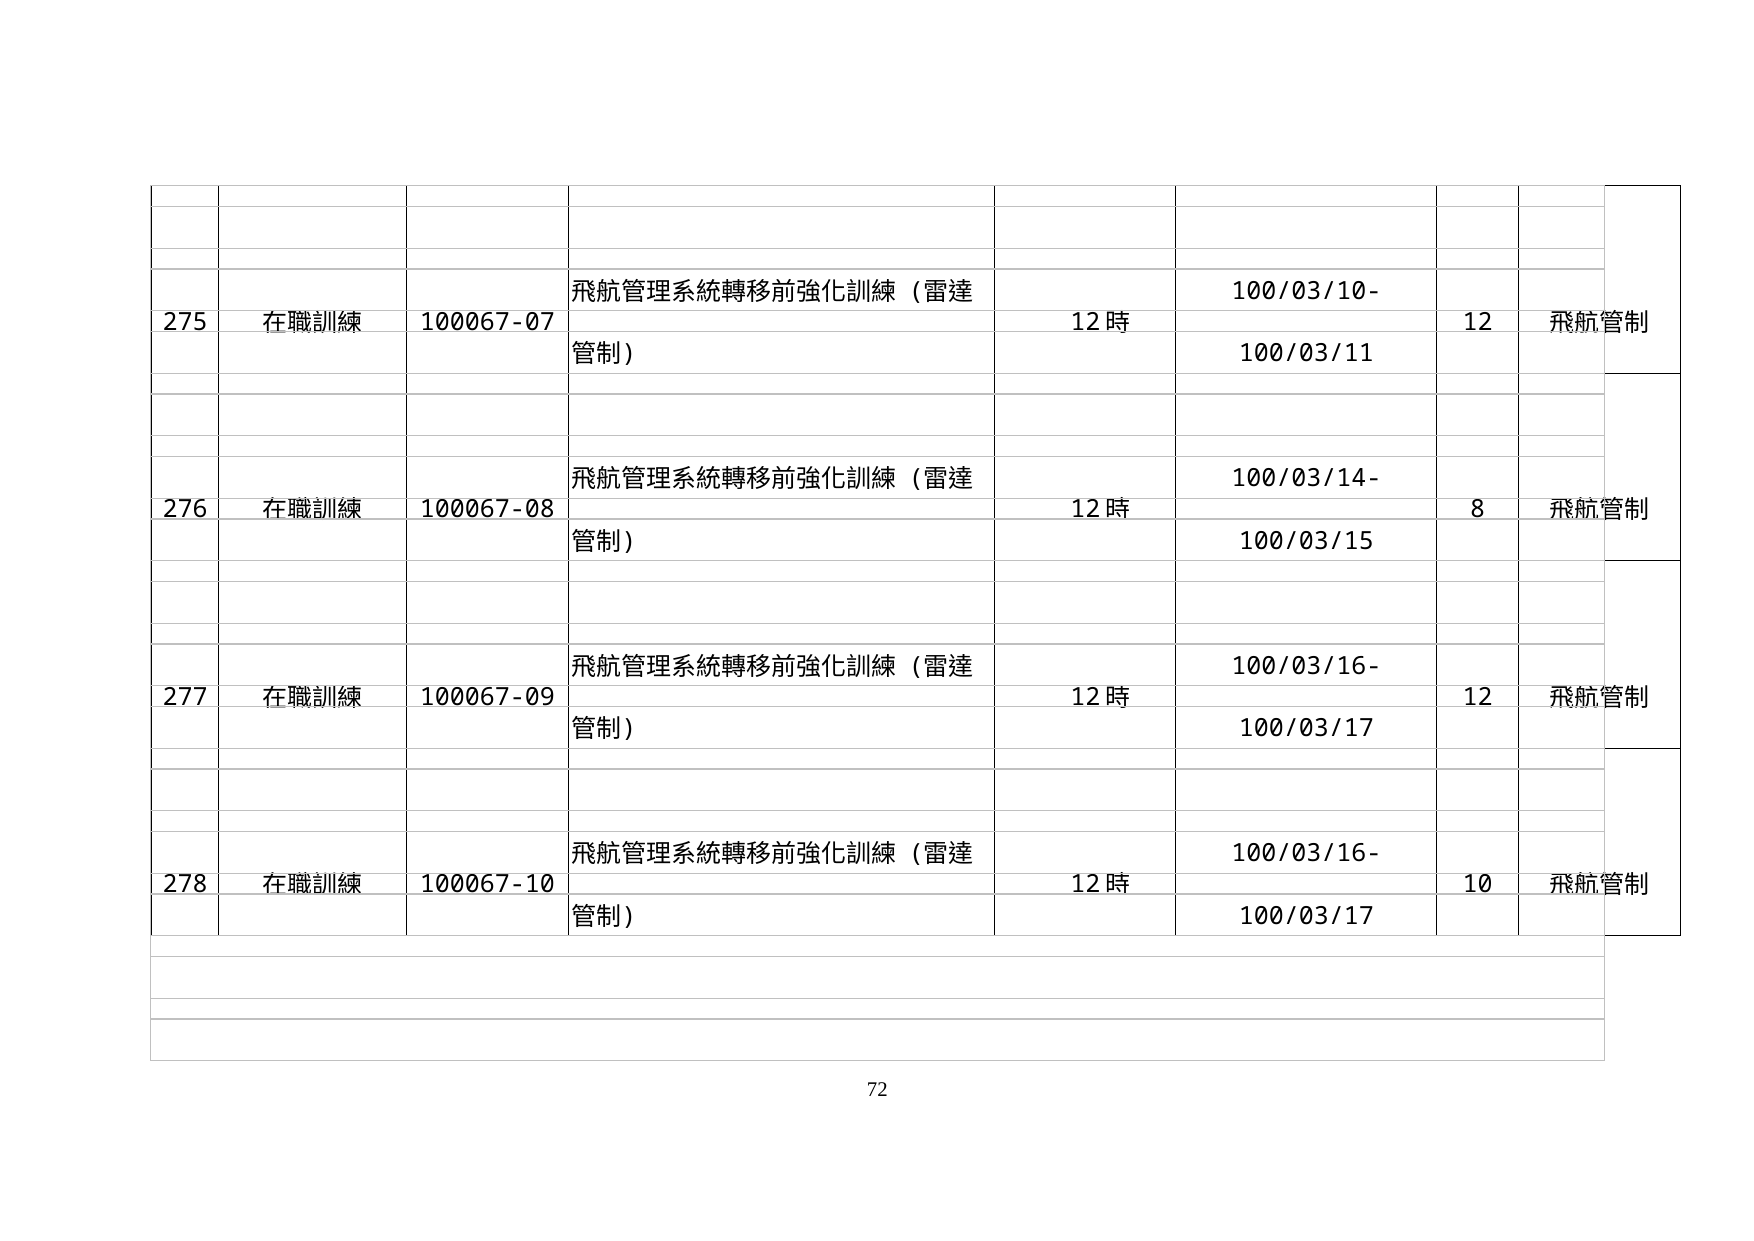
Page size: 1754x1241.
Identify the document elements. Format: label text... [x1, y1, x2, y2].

table_cell 12時 [995, 520, 1175, 560]
table_cell [1437, 707, 1518, 748]
table_cell 飛航管制 [1519, 270, 1604, 310]
table_cell [569, 770, 994, 810]
table_cell 12時 [995, 770, 1175, 810]
table_cell [1176, 436, 1436, 456]
table_cell [407, 520, 568, 560]
table_cell 12時 [1123, 499, 1175, 518]
table_cell [1437, 249, 1518, 268]
table_cell [152, 561, 218, 581]
table_cell [569, 249, 994, 268]
table_cell [1437, 436, 1518, 456]
table_cell 在職訓練 [219, 749, 406, 768]
table_cell 飛航管制 [1519, 770, 1604, 810]
table_cell [1437, 749, 1518, 768]
table_cell 100/03/17 [1176, 707, 1436, 748]
table_cell 飛航管制 [1519, 561, 1604, 581]
table_cell 飛航管制 [1581, 686, 1604, 706]
table_cell 在職訓練 [335, 874, 353, 893]
table_cell [152, 832, 218, 873]
table_cell [407, 645, 568, 685]
table_cell 飛航管制 [1519, 395, 1604, 435]
table_cell 飛航管制 [1519, 582, 1604, 623]
table_cell 在職訓練 [324, 499, 333, 518]
table_cell [1176, 311, 1436, 331]
table_cell [407, 270, 568, 310]
table_cell [407, 749, 568, 768]
table_cell [152, 374, 218, 393]
table_cell [152, 895, 218, 935]
table_cell [152, 332, 218, 373]
table_cell [569, 186, 994, 206]
table_cell 飛航管制 [1605, 561, 1680, 748]
table_cell [152, 270, 218, 310]
table_cell 在職訓練 [219, 874, 271, 893]
table_cell 在職訓練 [306, 874, 324, 893]
table_cell [1437, 895, 1518, 935]
table_cell [152, 645, 218, 685]
table_cell [569, 395, 994, 435]
table_cell 在職訓練 [355, 874, 406, 893]
table_cell 管制) [569, 707, 994, 748]
table_cell [1437, 457, 1518, 498]
table_cell [1176, 624, 1436, 643]
table_cell 飛航管制 [1519, 707, 1604, 748]
table_cell 在職訓練 [219, 561, 406, 581]
table_cell [152, 186, 218, 206]
table_cell 飛航管制 [1519, 749, 1604, 768]
table_cell [569, 582, 994, 623]
table_cell [407, 582, 568, 623]
table_cell 在職訓練 [355, 499, 406, 518]
table_cell 飛航管制 [1519, 457, 1604, 498]
table_cell [407, 770, 568, 810]
table_cell 100/03/14- [1176, 457, 1436, 498]
table_cell [1176, 811, 1436, 831]
table_cell 飛航管制 [1605, 186, 1680, 373]
table_cell 12時 [995, 332, 1175, 373]
table_cell 在職訓練 [219, 457, 406, 498]
table_cell 12時 [995, 686, 1124, 706]
table_cell 100067-07 [407, 311, 568, 331]
table_cell 飛航管制 [1519, 332, 1604, 373]
table_cell 12時 [995, 395, 1175, 435]
table_cell 12時 [995, 270, 1175, 310]
table_cell [152, 811, 218, 831]
table_cell 在職訓練 [219, 332, 406, 373]
table_cell 飛航管制 [1519, 520, 1604, 560]
table_cell 管制) [569, 895, 994, 935]
table_cell 在職訓練 [335, 311, 353, 331]
table_cell 在職訓練 [219, 582, 406, 623]
table_cell 飛航管制 [1519, 895, 1604, 935]
table_cell 在職訓練 [306, 686, 324, 706]
table_cell 277 [152, 686, 218, 706]
table_cell [1437, 270, 1518, 310]
table_cell 100/03/17 [1176, 895, 1436, 935]
table_cell [407, 186, 568, 206]
table_cell 278 [152, 874, 218, 893]
table_cell [152, 207, 218, 248]
table_cell [152, 457, 218, 498]
table_cell [407, 624, 568, 643]
table_cell 飛航管制 [1519, 811, 1604, 831]
table_cell [152, 770, 218, 810]
table_cell 12時 [995, 457, 1175, 498]
table_cell [407, 832, 568, 873]
table_cell [1437, 561, 1518, 581]
table_cell [1176, 582, 1436, 623]
table_cell [569, 374, 994, 393]
table_cell [1176, 686, 1436, 706]
table_cell [407, 811, 568, 831]
table_cell [152, 707, 218, 748]
table_cell 飛航管制 [1519, 832, 1604, 873]
table_cell 12時 [995, 311, 1124, 331]
table_cell 在職訓練 [219, 520, 406, 560]
table_cell [1176, 499, 1436, 518]
table_cell 飛航管制 [1519, 207, 1604, 248]
table_cell 12時 [995, 582, 1175, 623]
table_cell [1437, 395, 1518, 435]
table_cell 在職訓練 [219, 270, 406, 310]
table_cell 12時 [995, 436, 1175, 456]
table_cell 12時 [1123, 874, 1175, 893]
table_cell 在職訓練 [219, 395, 406, 435]
table_cell 在職訓練 [219, 832, 406, 873]
table_cell 12時 [995, 249, 1175, 268]
table_cell [152, 249, 218, 268]
table_cell 飛航管制 [1519, 499, 1579, 518]
table_cell 在職訓練 [219, 249, 406, 268]
table_cell [407, 895, 568, 935]
table_cell 12時 [1123, 686, 1175, 706]
table_cell 12時 [1123, 311, 1175, 331]
table_cell 在職訓練 [306, 499, 324, 518]
table_cell [569, 311, 994, 331]
table_cell 在職訓練 [219, 499, 271, 518]
table_cell 12時 [995, 561, 1175, 581]
table_cell 100067-09 [407, 686, 568, 706]
table_cell 12時 [995, 374, 1175, 393]
table_cell 在職訓練 [219, 895, 406, 935]
table_cell [152, 436, 218, 456]
table_cell 在職訓練 [306, 311, 324, 331]
table_cell 在職訓練 [324, 686, 333, 706]
table_cell 12時 [995, 707, 1175, 748]
table_cell [407, 207, 568, 248]
table_cell 12時 [995, 624, 1175, 643]
table_cell 100/03/16- [1176, 645, 1436, 685]
table_cell [1437, 374, 1518, 393]
table_cell [569, 499, 994, 518]
table_cell [152, 749, 218, 768]
table_cell [1437, 770, 1518, 810]
table_cell [1437, 520, 1518, 560]
table_cell 在職訓練 [269, 686, 293, 706]
table_cell [1437, 332, 1518, 373]
table_cell [569, 436, 994, 456]
table_cell 12時 [995, 895, 1175, 935]
table_cell [152, 624, 218, 643]
table_cell 12時 [995, 186, 1175, 206]
table_cell 12 [1437, 686, 1518, 706]
table_cell [407, 395, 568, 435]
table_cell 12時 [995, 832, 1175, 873]
table_cell [407, 707, 568, 748]
table_cell [1176, 561, 1436, 581]
table_cell 在職訓練 [324, 874, 333, 893]
table_cell 飛航管制 [1519, 436, 1604, 456]
table_cell [569, 811, 994, 831]
table_cell 在職訓練 [219, 311, 271, 331]
table_cell 12時 [995, 874, 1124, 893]
table_cell 在職訓練 [219, 811, 406, 831]
table_cell 276 [152, 499, 218, 518]
table_cell [407, 457, 568, 498]
table_cell 在職訓練 [219, 686, 271, 706]
table_cell 在職訓練 [335, 686, 353, 706]
table_cell [1176, 749, 1436, 768]
table_cell 在職訓練 [355, 311, 406, 331]
table_cell 在職訓練 [324, 311, 333, 331]
table_cell [1176, 249, 1436, 268]
table_cell [1437, 582, 1518, 623]
table_cell 飛航管理系統轉移前強化訓練 (雷達 [569, 645, 994, 685]
table_cell 在職訓練 [269, 874, 293, 893]
table_cell 飛航管制 [1519, 374, 1604, 393]
table_cell [1437, 186, 1518, 206]
table_cell 在職訓練 [219, 186, 406, 206]
table_cell 在職訓練 [219, 207, 406, 248]
table_cell 飛航管制 [1519, 186, 1604, 206]
table_cell 飛航管制 [1519, 874, 1579, 893]
table_cell 飛航管制 [1581, 499, 1604, 518]
table_cell [569, 686, 994, 706]
table_cell 12時 [995, 749, 1175, 768]
table_cell 在職訓練 [355, 686, 406, 706]
table_cell 12時 [995, 645, 1175, 685]
table_cell [152, 395, 218, 435]
table_cell 飛航管制 [1519, 645, 1604, 685]
table_cell 在職訓練 [219, 770, 406, 810]
table_cell [1176, 186, 1436, 206]
table_cell 飛航管理系統轉移前強化訓練 (雷達 [569, 832, 994, 873]
table_cell 在職訓練 [269, 499, 293, 518]
table_cell [569, 624, 994, 643]
table_cell [407, 332, 568, 373]
table_cell [1437, 811, 1518, 831]
table_cell [1437, 624, 1518, 643]
table_cell 100067-08 [407, 499, 568, 518]
table_cell [1437, 207, 1518, 248]
table_cell 275 [152, 311, 218, 331]
table_cell [407, 374, 568, 393]
table_cell [1176, 207, 1436, 248]
table_cell [1176, 395, 1436, 435]
table_cell [152, 520, 218, 560]
table_cell 在職訓練 [219, 624, 406, 643]
table_cell 飛航管制 [1519, 624, 1604, 643]
table_cell [1176, 374, 1436, 393]
table_cell 飛航管制 [1581, 311, 1604, 331]
table_cell 飛航管制 [1605, 374, 1680, 560]
table_cell [1176, 874, 1436, 893]
table_cell [569, 874, 994, 893]
table_cell [407, 436, 568, 456]
table_cell 在職訓練 [219, 374, 406, 393]
table_cell 飛航管理系統轉移前強化訓練 (雷達 [569, 457, 994, 498]
table_cell [569, 749, 994, 768]
table_cell 在職訓練 [219, 436, 406, 456]
table_cell 12時 [995, 811, 1175, 831]
table_cell 100/03/15 [1176, 520, 1436, 560]
table_cell 100/03/16- [1176, 832, 1436, 873]
table_cell 12時 [995, 207, 1175, 248]
table_cell 飛航管制 [1519, 686, 1579, 706]
table_cell 12時 [995, 499, 1124, 518]
table_cell 在職訓練 [335, 499, 353, 518]
table_cell 飛航管理系統轉移前強化訓練 (雷達 [569, 270, 994, 310]
table_cell 10 [1437, 874, 1518, 893]
table_cell 100067-10 [407, 874, 568, 893]
table_cell [569, 561, 994, 581]
table_cell 管制) [569, 332, 994, 373]
table_cell 飛航管制 [1519, 311, 1579, 331]
table_cell [1437, 832, 1518, 873]
table_cell 管制) [569, 520, 994, 560]
table_cell 飛航管制 [1519, 249, 1604, 268]
table_cell [407, 249, 568, 268]
table_cell 在職訓練 [269, 311, 293, 331]
table_cell 12 [1437, 311, 1518, 331]
table_cell [569, 207, 994, 248]
table_cell 飛航管制 [1605, 749, 1680, 935]
table_cell 8 [1437, 499, 1518, 518]
table_cell [1176, 770, 1436, 810]
table_cell [407, 561, 568, 581]
table_cell 在職訓練 [219, 645, 406, 685]
table_cell 100/03/11 [1176, 332, 1436, 373]
table_cell [1437, 645, 1518, 685]
table_cell 飛航管制 [1581, 874, 1604, 893]
table_cell 100/03/10- [1176, 270, 1436, 310]
table_cell [152, 582, 218, 623]
table_cell 在職訓練 [219, 707, 406, 748]
